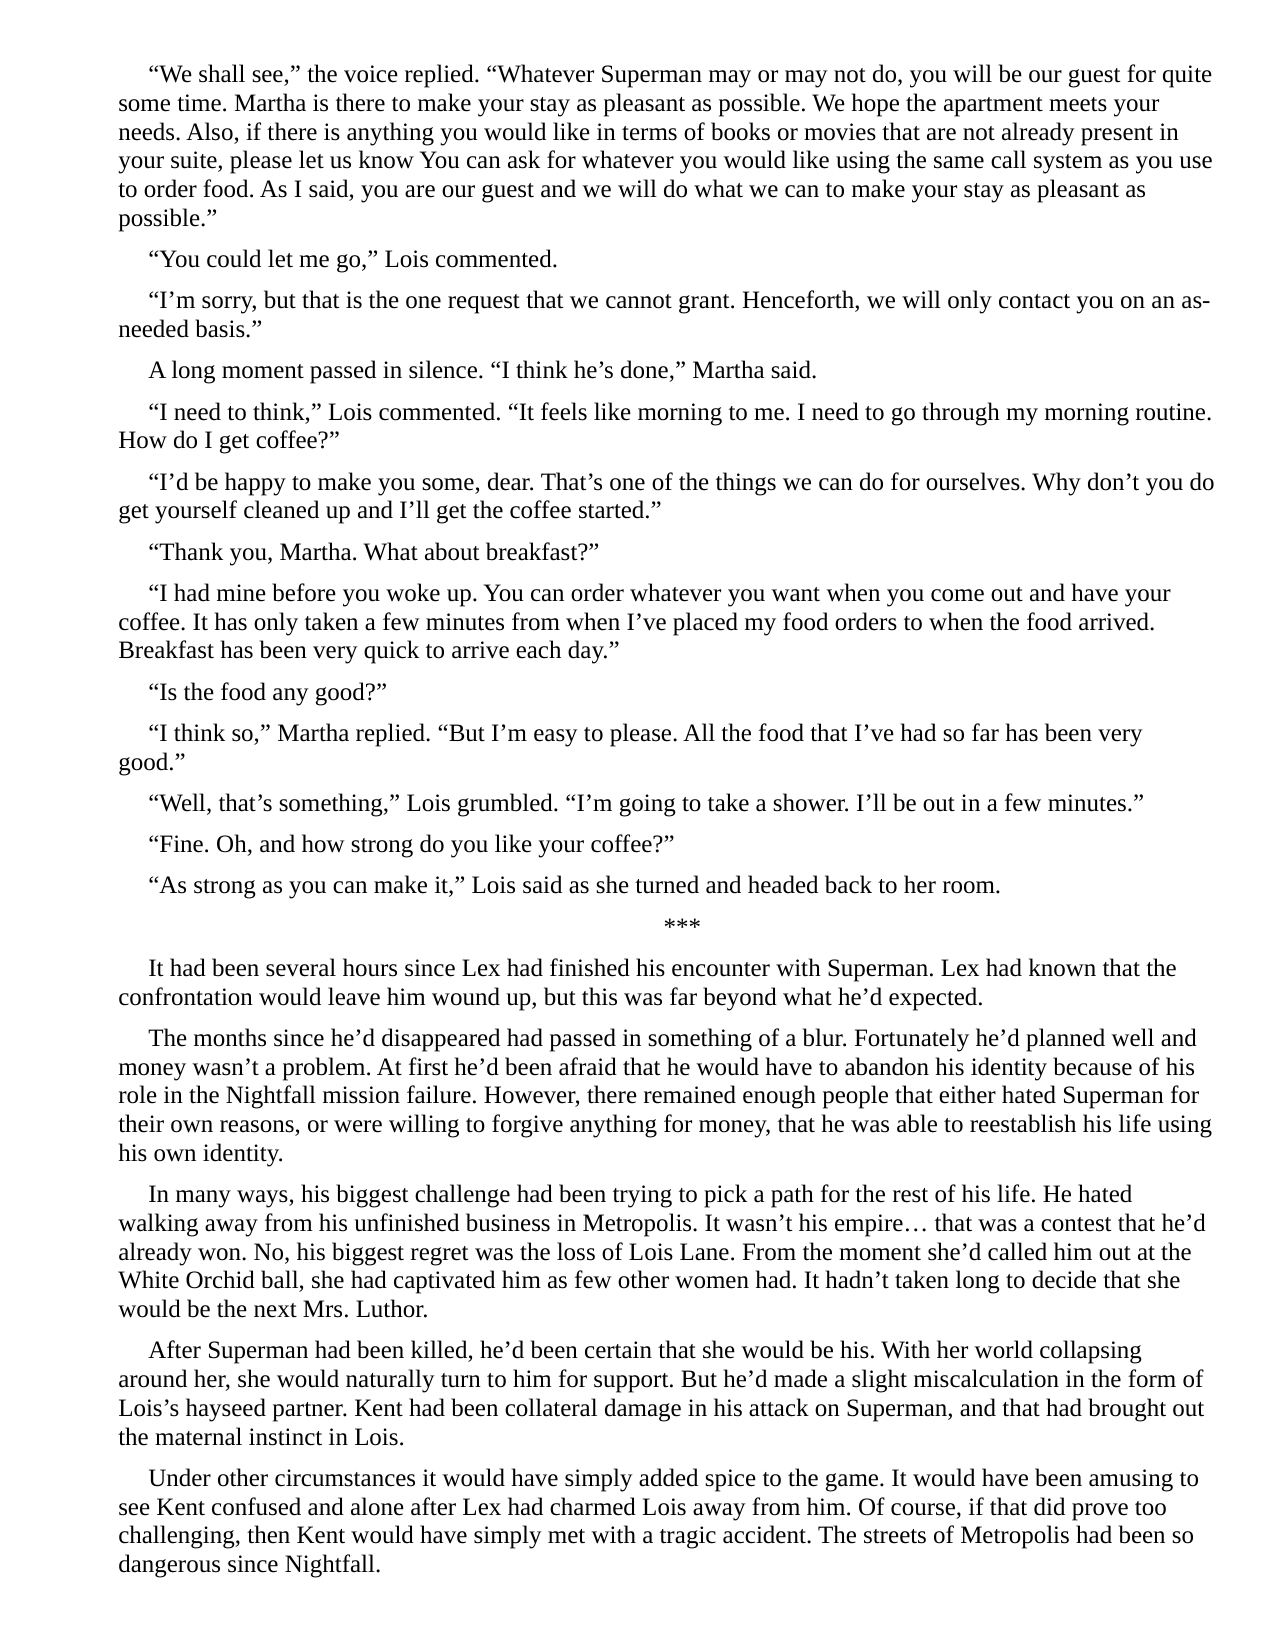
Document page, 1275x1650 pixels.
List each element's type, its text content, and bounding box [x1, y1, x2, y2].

text It had been several hours since Lex had finished his encounter with Superman. Lex had known that the confrontation would leave him wound up, but this was far beyond what he’d expected. [118, 953, 1216, 1010]
text “Is the food any good?” [118, 677, 1216, 705]
text “I had mine before you woke up. You can order whatever you want when you come out and have your coffee. It has only taken a few minutes from when I’ve placed my food orders to when the food arrived. Breakfast has been very quick to arrive each day.” [118, 578, 1216, 664]
text “Fine. Oh, and how strong do you like your coffee?” [118, 829, 1216, 858]
text “Well, that’s something,” Lois grumbled. “I’m going to take a shower. I’ll be out in a few minutes.” [118, 788, 1216, 817]
text “As strong as you can make it,” Lois said as she turned and headed back to her room. [118, 870, 1216, 899]
text A long moment passed in silence. “I think he’s done,” Martha said. [118, 355, 1216, 384]
text “Thank you, Martha. What about breakfast?” [118, 537, 1216, 565]
text “I’m sorry, but that is the one request that we cannot grant. Henceforth, we will only contact you on an as-needed basis.” [118, 285, 1216, 343]
text Under other circumstances it would have simply added spice to the game. It would have been amusing to see Kent confused and alone after Lex had charmed Lois away from him. Of course, if that did prove too challenging, then Kent would have simply met with a tragic accident. The streets of Metropolis had been so dangerous since Nightfall. [118, 1463, 1216, 1578]
text *** [118, 912, 1216, 940]
text In many ways, his biggest challenge had been trying to pick a path for the rest of his life. He hated walking away from his unfinished business in Metropolis. It wasn’t his empire… that was a contest that he’d already won. No, his biggest regret was the loss of Lois Lane. From the moment she’d called him out at the White Orchid ball, she had captivated him as few other women had. It hadn’t taken long to decide that she would be the next Mrs. Luthor. [118, 1179, 1216, 1323]
text “We shall see,” the voice replied. “Whatever Superman may or may not do, you will be our guest for quite some time. Martha is there to make your stay as pleasant as possible. We hope the apartment meets your needs. Also, if there is anything you would like in terms of books or movies that are not already present in your suite, please let us know You can ask for whatever you would like using the same call system as you use to order food. As I said, you are our guest and we will do what we can to make your stay as pleasant as possible.” [118, 59, 1216, 232]
text “You could let me go,” Lois commented. [118, 244, 1216, 273]
text “I’d be happy to make you some, dear. That’s one of the things we can do for ourselves. Why don’t you do get yourself cleaned up and I’ll get the coffee started.” [118, 467, 1216, 524]
text After Superman had been killed, he’d been certain that she would be his. With her world collapsing around her, she would naturally turn to him for support. But he’d made a slight miscalculation in the form of Lois’s hayseed partner. Kent had been collateral damage in his attack on Superman, and that had brought out the maternal instinct in Lois. [118, 1335, 1216, 1450]
text “I need to think,” Lois commented. “It feels like morning to me. I need to go through my morning routine. How do I get coffee?” [118, 397, 1216, 454]
text “I think so,” Martha replied. “But I’m easy to please. All the food that I’ve had so far has been very good.” [118, 718, 1216, 775]
text The months since he’d disappeared had passed in something of a blur. Fortunately he’d planned well and money wasn’t a problem. At first he’d been afraid that he would have to abandon his identity because of his role in the Nightfall mission failure. However, there remained enough people that either hated Superman for their own reasons, or were willing to forgive anything for money, that he was able to reestablish his life using his own identity. [118, 1023, 1216, 1167]
